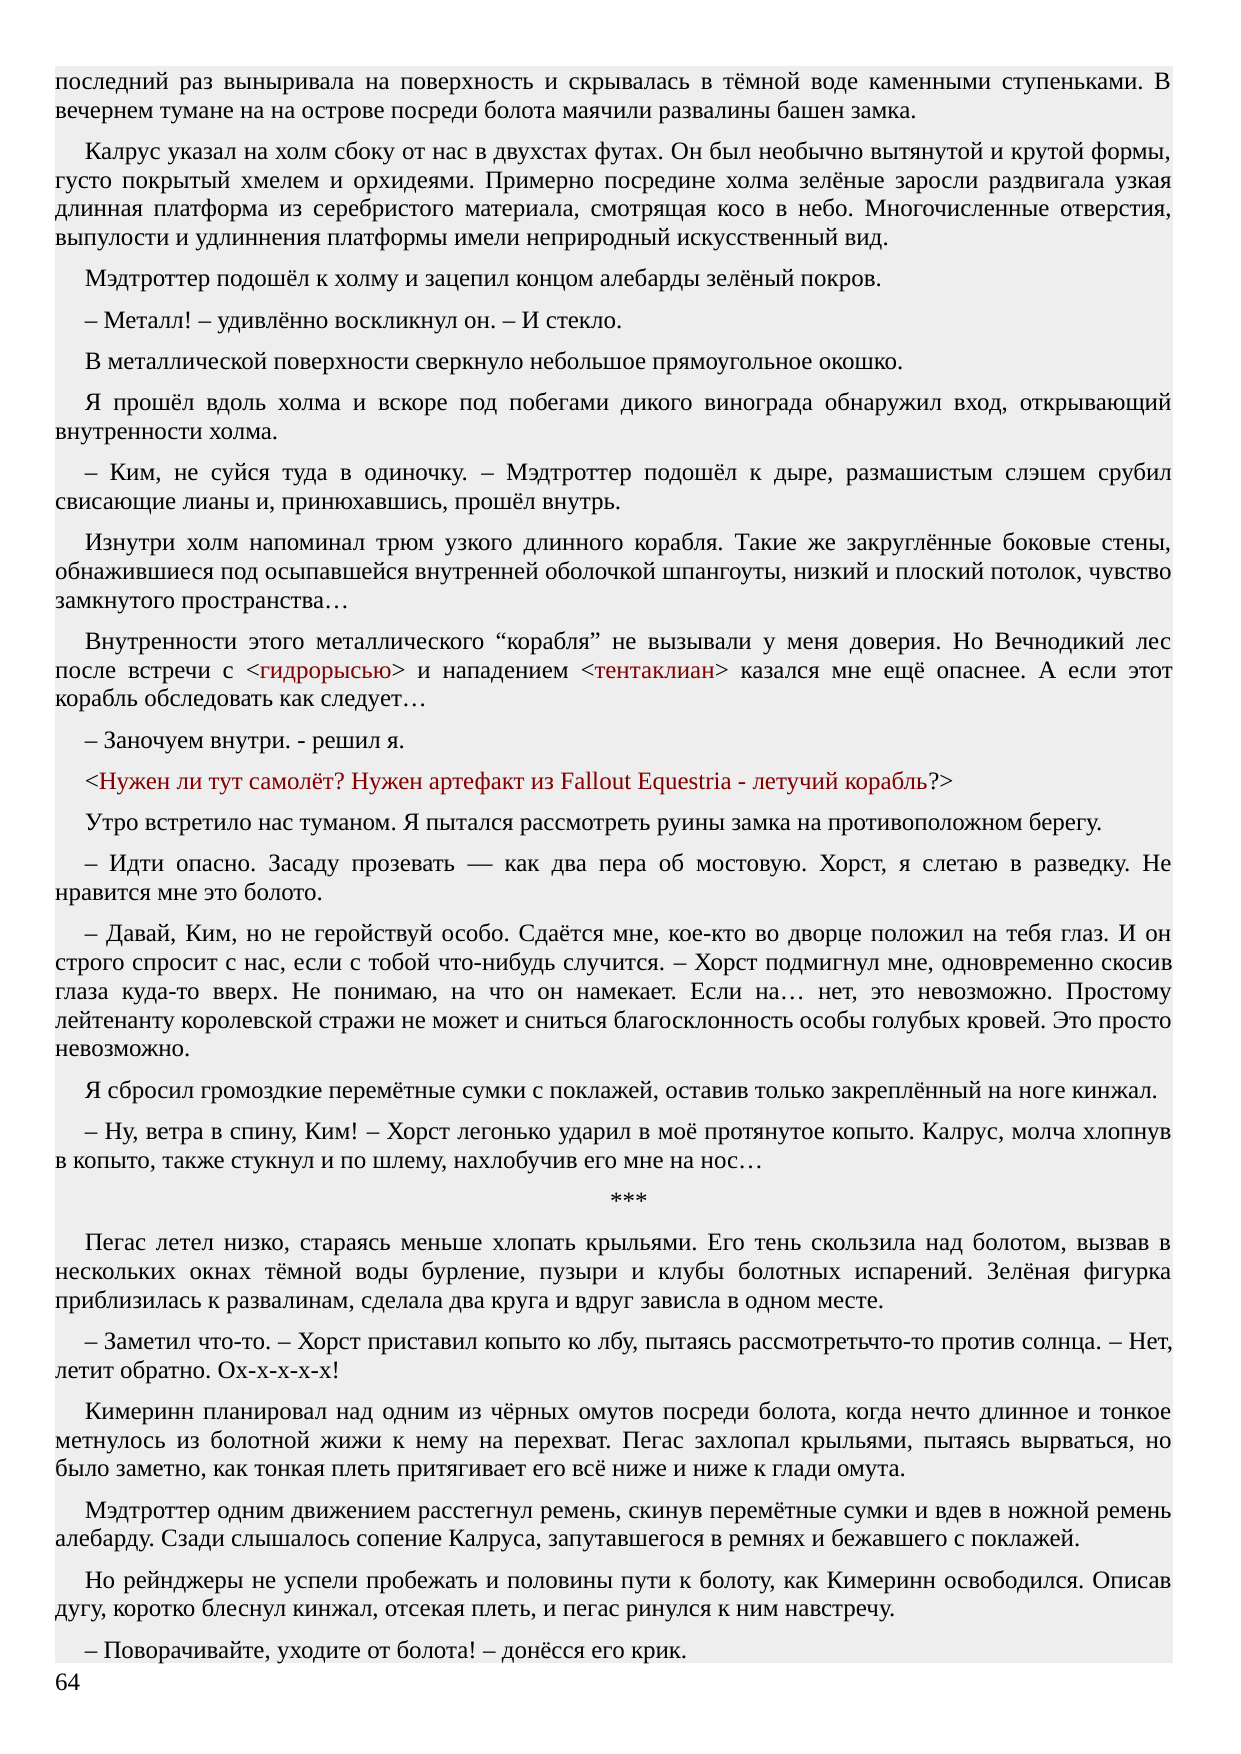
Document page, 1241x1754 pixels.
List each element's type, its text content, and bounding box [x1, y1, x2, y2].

text – Заночуем внутри. - решил я. [55, 725, 1173, 753]
text Но рейнджеры не успели пробежать и половины пути к болоту, как Кимеринн освободился. Описав дугу, коротко блеснул кинжал, отсекая плеть, и пегас ринулся к ним навстречу. [55, 1565, 1173, 1622]
text – Металл! – удивлённо воскликнул он. – И стекло. [55, 305, 1173, 333]
text Мэдтроттер одним движением расстегнул ремень, скинув перемётные сумки и вдев в ножной ремень алебарду. Сзади слышалось сопение Калруса, запутавшегося в ремнях и бежавшего с поклажей. [55, 1495, 1173, 1552]
text *** [55, 1186, 1173, 1215]
text Я прошёл вдоль холма и вскоре под побегами дикого винограда обнаружил вход, открывающий внутренности холма. [55, 387, 1173, 445]
text – Ким, не суйся туда в одиночку. – Мэдтроттер подошёл к дыре, размашистым слэшем срубил свисающие лианы и, принюхавшись, прошёл внутрь. [55, 457, 1173, 515]
text Утро встретило нас туманом. Я пытался рассмотреть руины замка на противоположном берегу. [55, 807, 1173, 836]
text – Заметил что-то. – Хорст приставил копыто ко лбу, пытаясь рассмотретьчто-то против солнца. – Нет, летит обратно. Ох-х-х-х-х! [55, 1326, 1173, 1383]
text – Ну, ветра в спину, Ким! – Хорст легонько ударил в моё протянутое копыто. Калрус, молча хлопнув в копыто, также стукнул и по шлему, нахлобучив его мне на нос… [55, 1116, 1173, 1173]
text <Нужен ли тут самолёт? Нужен артефакт из Fallout Equestria - летучий корабль?> [55, 766, 1173, 795]
text последний раз выныривала на поверхность и скрывалась в тёмной воде каменными ступеньками. В вечернем тумане на на острове посреди болота маячили развалины башен замка. [55, 66, 1173, 123]
text В металлической поверхности сверкнуло небольшое прямоугольное окошко. [55, 346, 1173, 375]
text – Поворачивайте, уходите от болота! – донёсся его крик. [55, 1635, 1173, 1663]
text Внутренности этого металлического “корабля” не вызывали у меня доверия. Но Вечнодикий лес после встречи с <гидрорысью> и нападением <тентаклиан> казался мне ещё опаснее. А если этот корабль обследовать как следует… [55, 626, 1173, 712]
text – Идти опасно. Засаду прозевать — как два пера об мостовую. Хорст, я слетаю в разведку. Не нравится мне это болото. [55, 848, 1173, 906]
text Изнутри холм напоминал трюм узкого длинного корабля. Такие же закруглённые боковые стены, обнажившиеся под осыпавшейся внутренней оболочкой шпангоуты, низкий и плоский потолок, чувство замкнутого пространства… [55, 527, 1173, 613]
text Пегас летел низко, стараясь меньше хлопать крыльями. Его тень скользила над болотом, вызвав в нескольких окнах тёмной воды бурление, пузыри и клубы болотных испарений. Зелёная фигурка приблизилась к развалинам, сделала два круга и вдруг зависла в одном месте. [55, 1227, 1173, 1313]
text Мэдтроттер подошёл к холму и зацепил концом алебарды зелёный покров. [55, 263, 1173, 292]
text Кимеринн планировал над одним из чёрных омутов посреди болота, когда нечто длинное и тонкое метнулось из болотной жижи к нему на перехват. Пегас захлопал крыльями, пытаясь вырваться, но было заметно, как тонкая плеть притягивает его всё ниже и ниже к глади омута. [55, 1396, 1173, 1482]
text Калрус указал на холм сбоку от нас в двухстах футах. Он был необычно вытянутой и крутой формы, густо покрытый хмелем и орхидеями. Примерно посредине холма зелёные заросли раздвигала узкая длинная платформа из серебристого материала, смотрящая косо в небо. Многочисленные отверстия, выпулости и удлиннения платформы имели неприродный искусственный вид. [55, 136, 1173, 251]
text Я сбросил громоздкие перемётные сумки с поклажей, оставив только закреплённый на ноге кинжал. [55, 1075, 1173, 1103]
text – Давай, Ким, но не геройствуй особо. Сдаётся мне, кое-кто во дворце положил на тебя глаз. И он строго спросит с нас, если с тобой что-нибудь случится. – Хорст подмигнул мне, одновременно скосив глаза куда-то вверх. Не понимаю, на что он намекает. Если на… нет, это невозможно. Простому лейтенанту королевской стражи не может и сниться благосклонность особы голубых кровей. Это просто невозможно. [55, 918, 1173, 1062]
